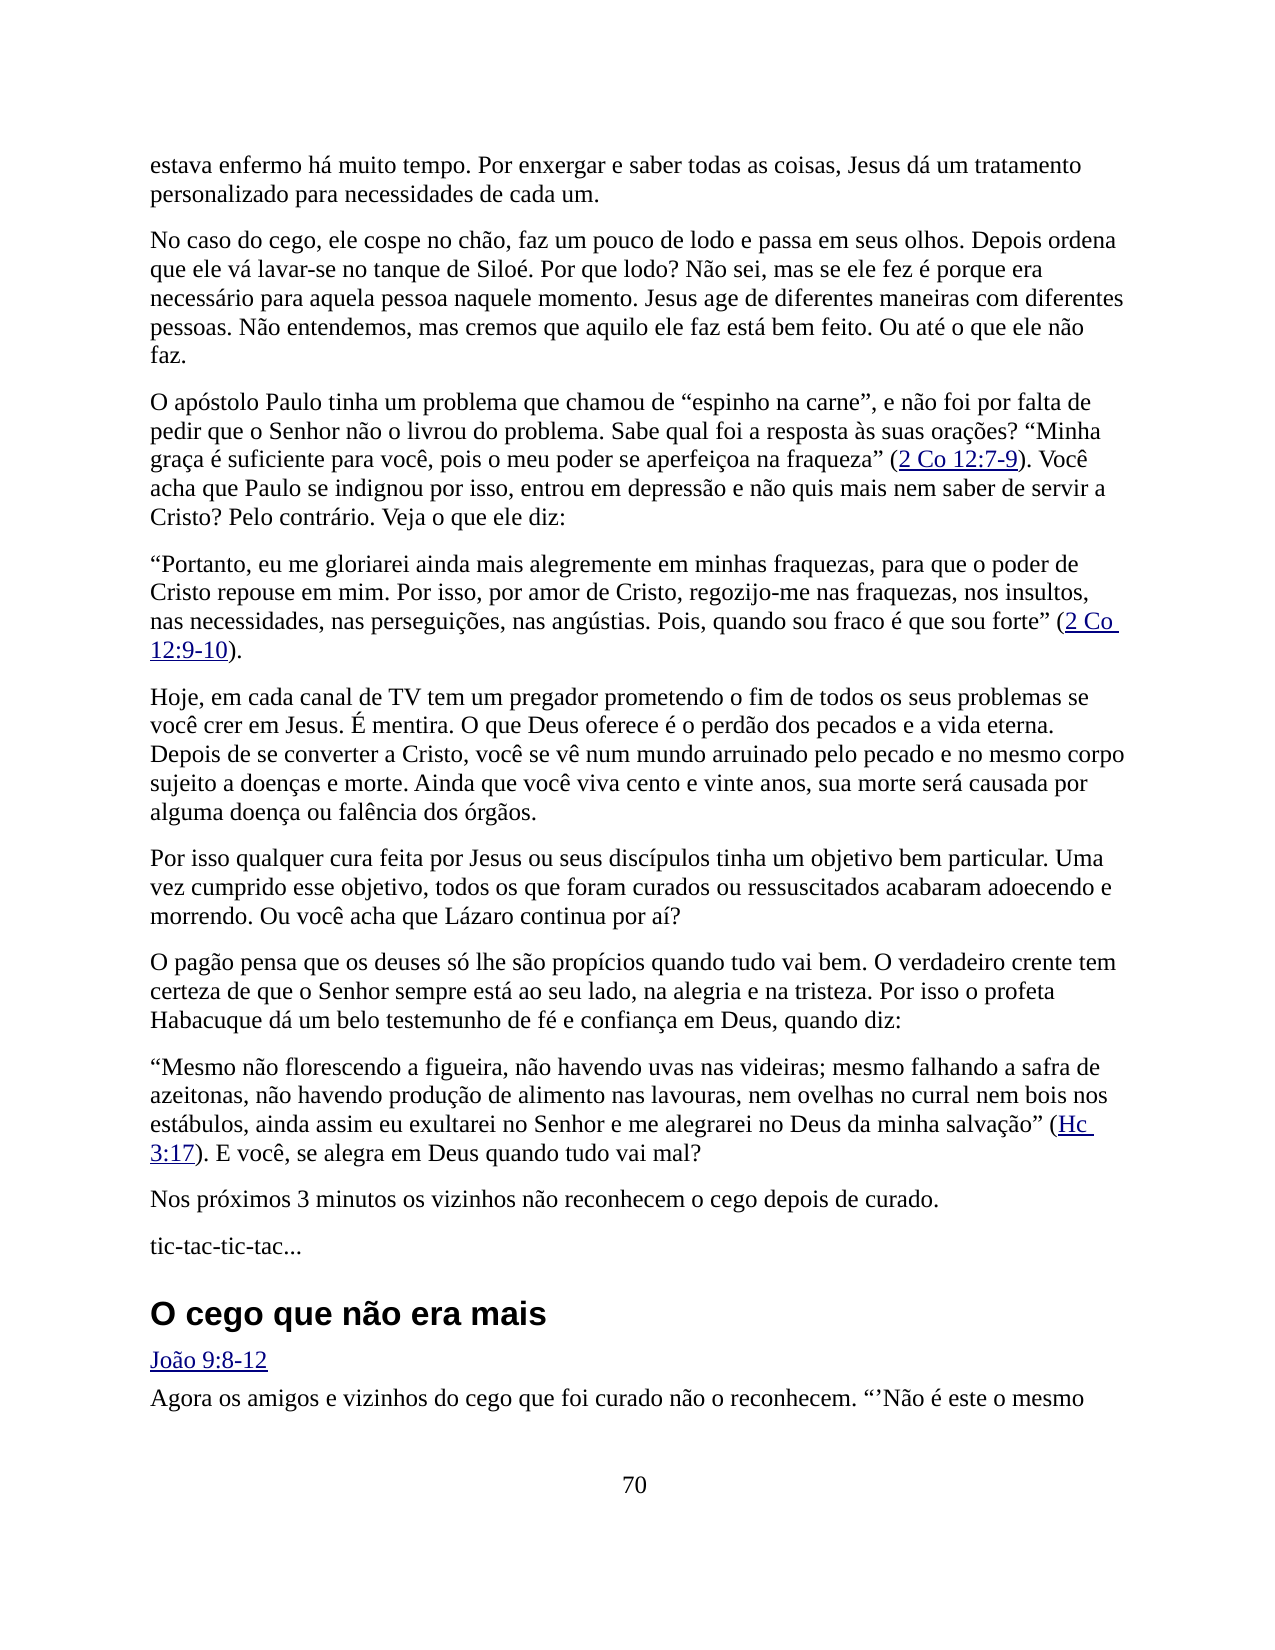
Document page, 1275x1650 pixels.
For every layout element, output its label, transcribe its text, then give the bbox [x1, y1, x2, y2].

text Agora os amigos e vizinhos do cego que foi curado não o reconhecem. “’Não é este o mesmo [150, 1383, 1125, 1412]
text No caso do cego, ele cospe no chão, faz um pouco de lodo e passa em seus olhos. Depois ordena que ele vá lavar-se no tanque de Siloé. Por que lodo? Não sei, mas se ele fez é porque era necessário para aquela pessoa naquele momento. Jesus age de diferentes maneiras com diferentes pessoas. Não entendemos, mas cremos que aquilo ele faz está bem feito. Ou até o que ele não faz. [150, 225, 1125, 369]
text tic-tac-tic-tac... [150, 1231, 1125, 1260]
text “Portanto, eu me gloriarei ainda mais alegremente em minhas fraquezas, para que o poder de Cristo repouse em mim. Por isso, por amor de Cristo, regozijo-me nas fraquezas, nos insultos, nas necessidades, nas perseguições, nas angústias. Pois, quando sou fraco é que sou forte” (2 Co 12:9-10). [150, 549, 1125, 664]
text Por isso qualquer cura feita por Jesus ou seus discípulos tinha um objetivo bem particular. Uma vez cumprido esse objetivo, todos os que foram curados ou ressuscitados acabaram adoecendo e morrendo. Ou você acha que Lázaro continua por aí? [150, 843, 1125, 929]
text Hoje, em cada canal de TV tem um pregador prometendo o fim de todos os seus problemas se você crer em Jesus. É mentira. O que Deus oferece é o perdão dos pecados e a vida eterna. Depois de se converter a Cristo, você se vê num mundo arruinado pelo pecado e no mesmo corpo sujeito a doenças e morte. Ainda que você viva cento e vinte anos, sua morte será causada por alguma doença ou falência dos órgãos. [150, 682, 1125, 825]
text estava enfermo há muito tempo. Por enxergar e saber todas as coisas, Jesus dá um tratamento personalizado para necessidades de cada um. [150, 150, 1125, 207]
subtitle O cego que não era mais [150, 1294, 1125, 1333]
text “Mesmo não florescendo a figueira, não havendo uvas nas videiras; mesmo falhando a safra de azeitonas, não havendo produção de alimento nas lavouras, nem ovelhas no curral nem bois nos estábulos, ainda assim eu exultarei no Senhor e me alegrarei no Deus da minha salvação” (Hc 3:17). E você, se alegra em Deus quando tudo vai mal? [150, 1052, 1125, 1167]
text Nos próximos 3 minutos os vizinhos não reconhecem o cego depois de curado. [150, 1184, 1125, 1213]
text O apóstolo Paulo tinha um problema que chamou de “espinho na carne”, e não foi por falta de pedir que o Senhor não o livrou do problema. Sabe qual foi a resposta às suas orações? “Minha graça é suficiente para você, pois o meu poder se aperfeiçoa na fraqueza” (2 Co 12:7-9). Você acha que Paulo se indignou por isso, entrou em depressão e não quis mais nem saber de servir a Cristo? Pelo contrário. Veja o que ele diz: [150, 387, 1125, 531]
text O pagão pensa que os deuses só lhe são propícios quando tudo vai bem. O verdadeiro crente tem certeza de que o Senhor sempre está ao seu lado, na alegria e na tristeza. Por isso o profeta Habacuque dá um belo testemunho de fé e confiança em Deus, quando diz: [150, 947, 1125, 1034]
text João 9:8-12 [150, 1345, 1125, 1374]
